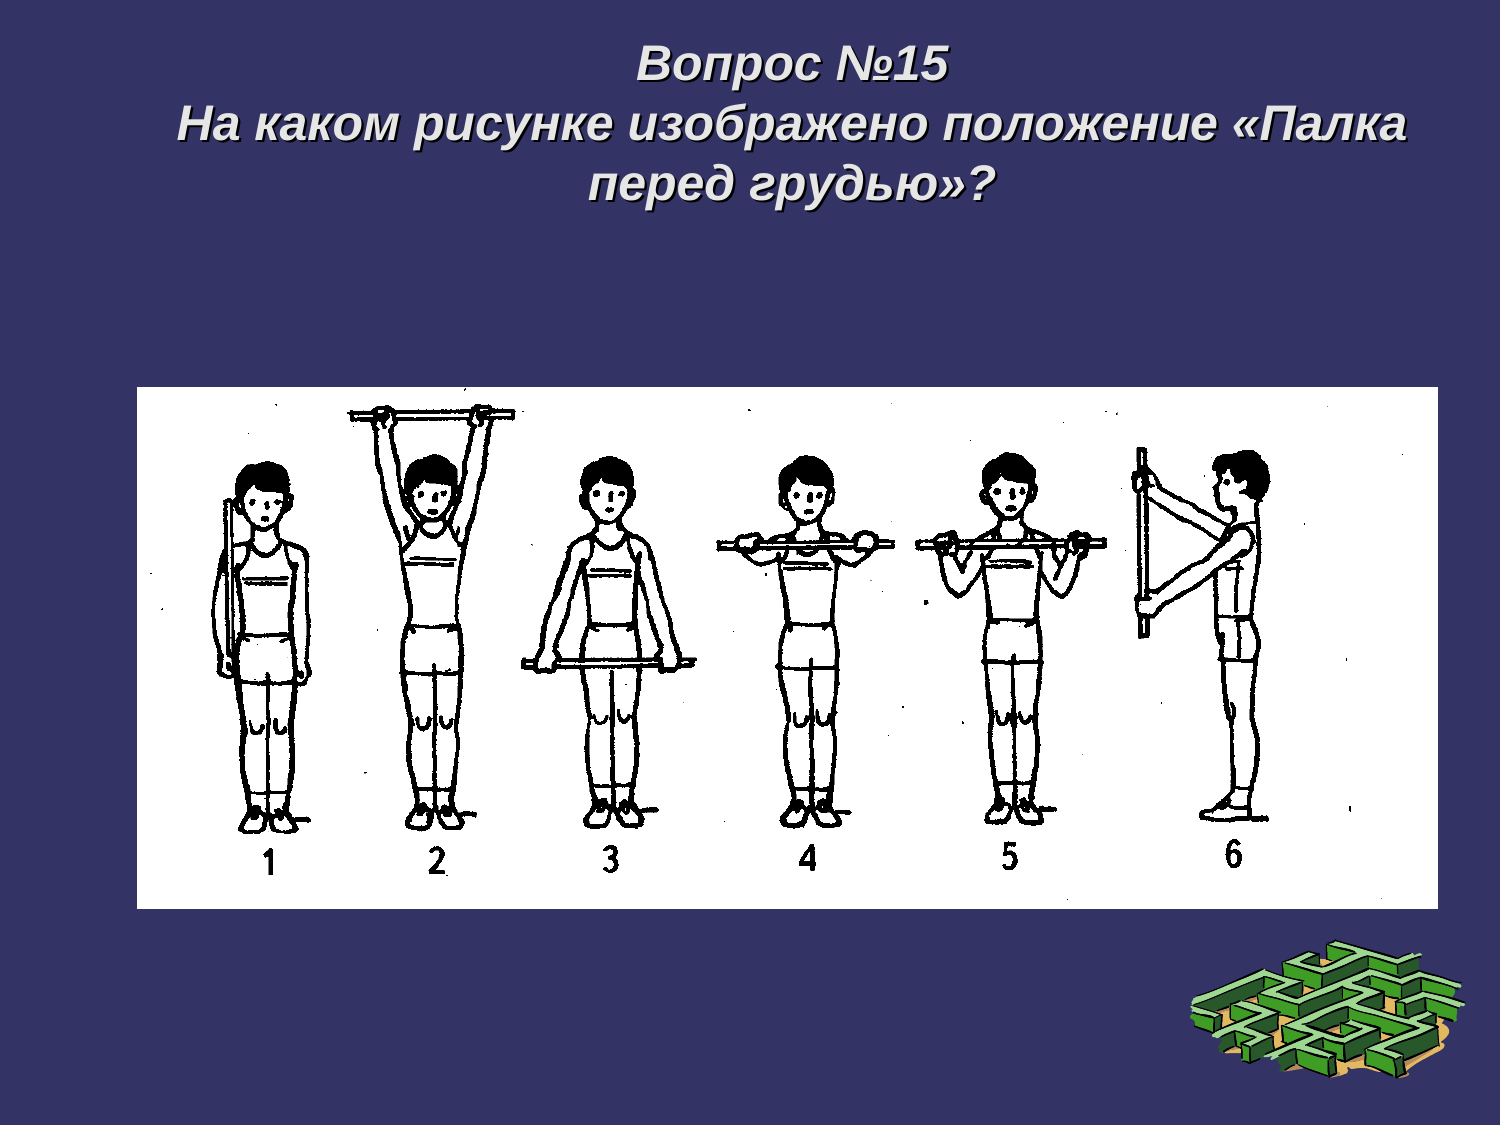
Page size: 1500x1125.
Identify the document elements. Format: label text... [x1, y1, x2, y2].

text_box [137, 387, 1438, 909]
title Вопрос №15 На каком рисунке изображено положение «Палка перед грудью»? [75, 22, 1451, 218]
